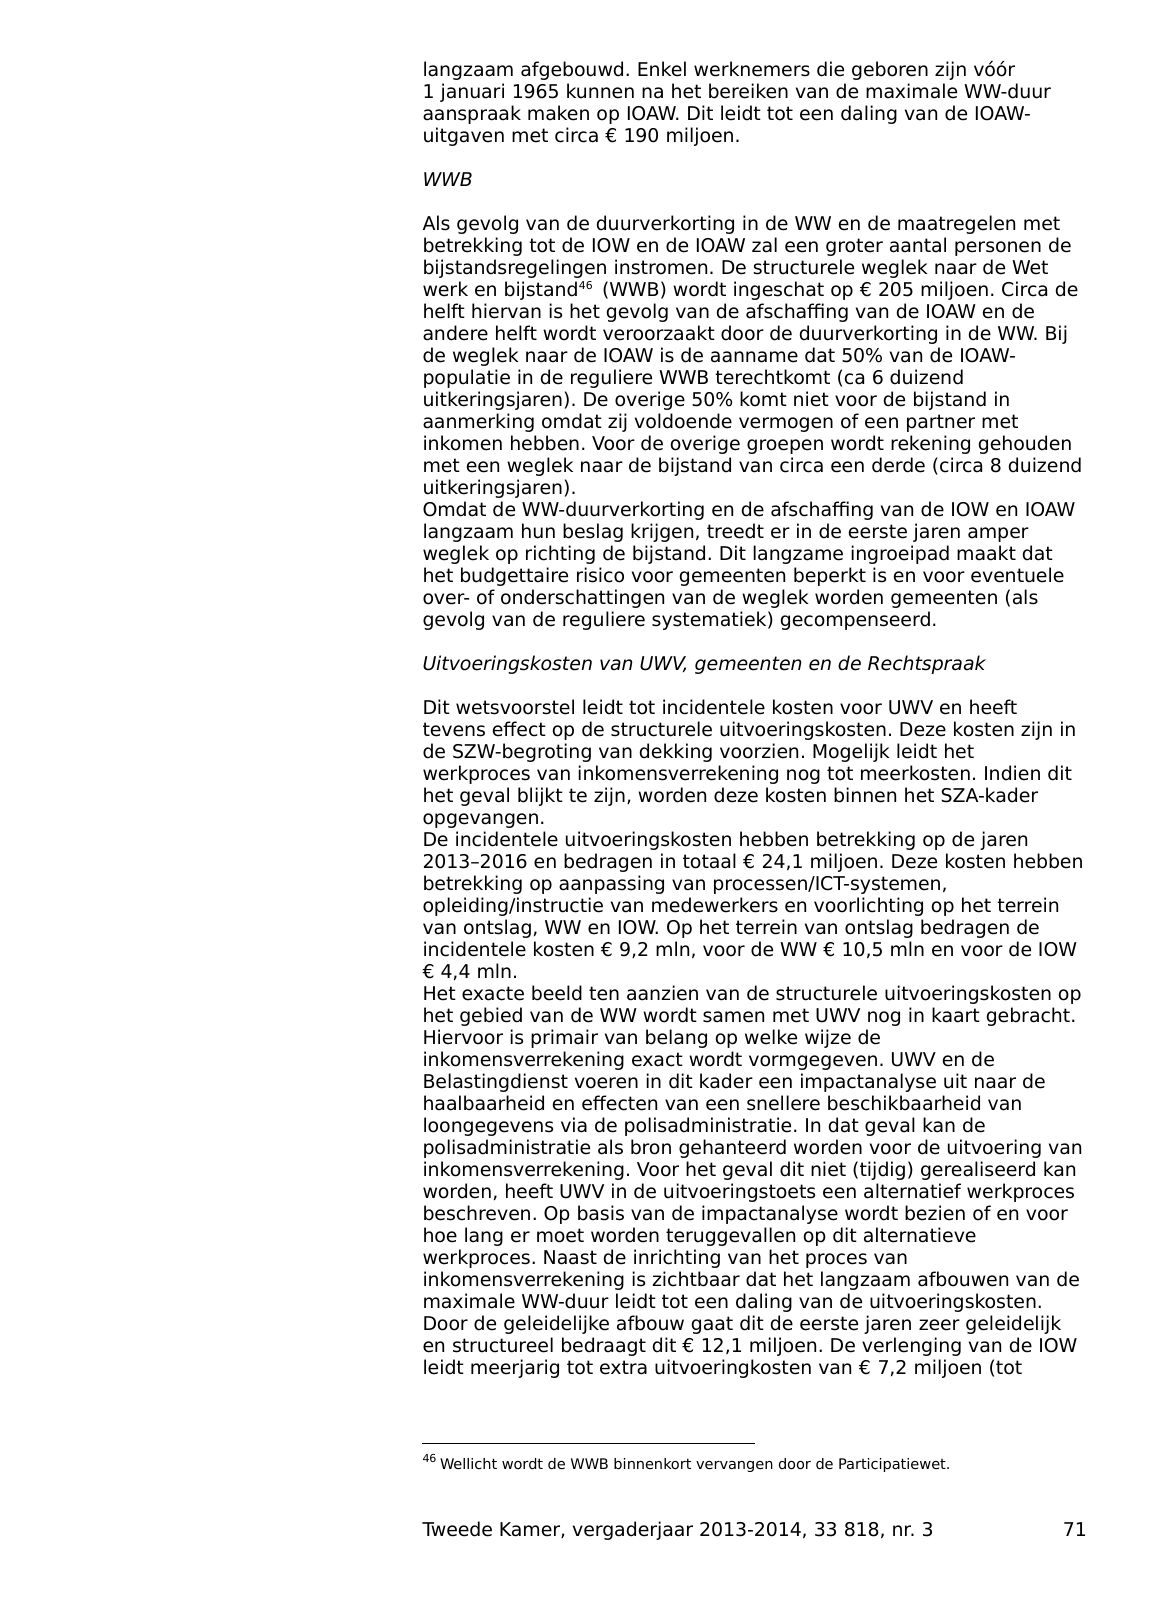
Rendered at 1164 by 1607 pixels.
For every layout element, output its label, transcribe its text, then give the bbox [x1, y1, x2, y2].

subtitle WWB [422, 169, 1087, 191]
subtitle Uitvoeringskosten van UWV, gemeenten en de Rechtspraak [422, 653, 1087, 675]
text Wellicht wordt de WWB binnenkort vervangen door de Participatiewet. [422, 1452, 1087, 1474]
text Als gevolg van de duurverkorting in de WW en de maatregelen met betrekking tot de IOW en de IOAW zal een groter aantal personen de bijstandsregelingen instromen. De structurele weglek naar de Wet werk en bijstand (WWB) wordt ingeschat op € 205 miljoen. Circa de helft hiervan is het gevolg van de afschaffing van de IOAW en de andere helft wordt veroorzaakt door de duurverkorting in de WW. Bij de weglek naar de IOAW is de aanname dat 50% van de IOAW-populatie in de reguliere WWB terechtkomt (ca 6 duizend uitkeringsjaren). De overige 50% komt niet voor de bijstand in aanmerking omdat zij voldoende vermogen of een partner met inkomen hebben. Voor de overige groepen wordt rekening gehouden met een weglek naar de bijstand van circa een derde (circa 8 duizend uitkeringsjaren). [422, 213, 1087, 499]
text Het exacte beeld ten aanzien van de structurele uitvoeringskosten op het gebied van de WW wordt samen met UWV nog in kaart gebracht. Hiervoor is primair van belang op welke wijze de inkomensverrekening exact wordt vormgegeven. UWV en de Belastingdienst voeren in dit kader een impactanalyse uit naar de haalbaarheid en effecten van een snellere beschikbaarheid van loongegevens via de polisadministratie. In dat geval kan de polisadministratie als bron gehanteerd worden voor de uitvoering van inkomensverrekening. Voor het geval dit niet (tijdig) gerealiseerd kan worden, heeft UWV in de uitvoeringstoets een alternatief werkproces beschreven. Op basis van de impactanalyse wordt bezien of en voor hoe lang er moet worden teruggevallen op dit alternatieve werkproces. Naast de inrichting van het proces van inkomensverrekening is zichtbaar dat het langzaam afbouwen van de maximale WW-duur leidt tot een daling van de uitvoeringskosten. Door de geleidelijke afbouw gaat dit de eerste jaren zeer geleidelijk en structureel bedraagt dit € 12,1 miljoen. De verlenging van de IOW leidt meerjarig tot extra uitvoeringkosten van € 7,2 miljoen (tot [422, 983, 1087, 1379]
text Dit wetsvoorstel leidt tot incidentele kosten voor UWV en heeft tevens effect op de structurele uitvoeringskosten. Deze kosten zijn in de SZW-begroting van dekking voorzien. Mogelijk leidt het werkproces van inkomensverrekening nog tot meerkosten. Indien dit het geval blijkt te zijn, worden deze kosten binnen het SZA-kader opgevangen. [422, 697, 1087, 829]
text Omdat de WW-duurverkorting en de afschaffing van de IOW en IOAW langzaam hun beslag krijgen, treedt er in de eerste jaren amper weglek op richting de bijstand. Dit langzame ingroeipad maakt dat het budgettaire risico voor gemeenten beperkt is en voor eventuele over- of onderschattingen van de weglek worden gemeenten (als gevolg van de reguliere systematiek) gecompenseerd. [422, 499, 1087, 631]
text langzaam afgebouwd. Enkel werknemers die geboren zijn vóór 1 januari 1965 kunnen na het bereiken van de maximale WW-duur aanspraak maken op IOAW. Dit leidt tot een daling van de IOAW-uitgaven met circa € 190 miljoen. [422, 59, 1087, 147]
text De incidentele uitvoeringskosten hebben betrekking op de jaren 2013–2016 en bedragen in totaal € 24,1 miljoen. Deze kosten hebben betrekking op aanpassing van processen/ICT-systemen, opleiding/instructie van medewerkers en voorlichting op het terrein van ontslag, WW en IOW. Op het terrein van ontslag bedragen de incidentele kosten € 9,2 mln, voor de WW € 10,5 mln en voor de IOW € 4,4 mln. [422, 829, 1087, 983]
